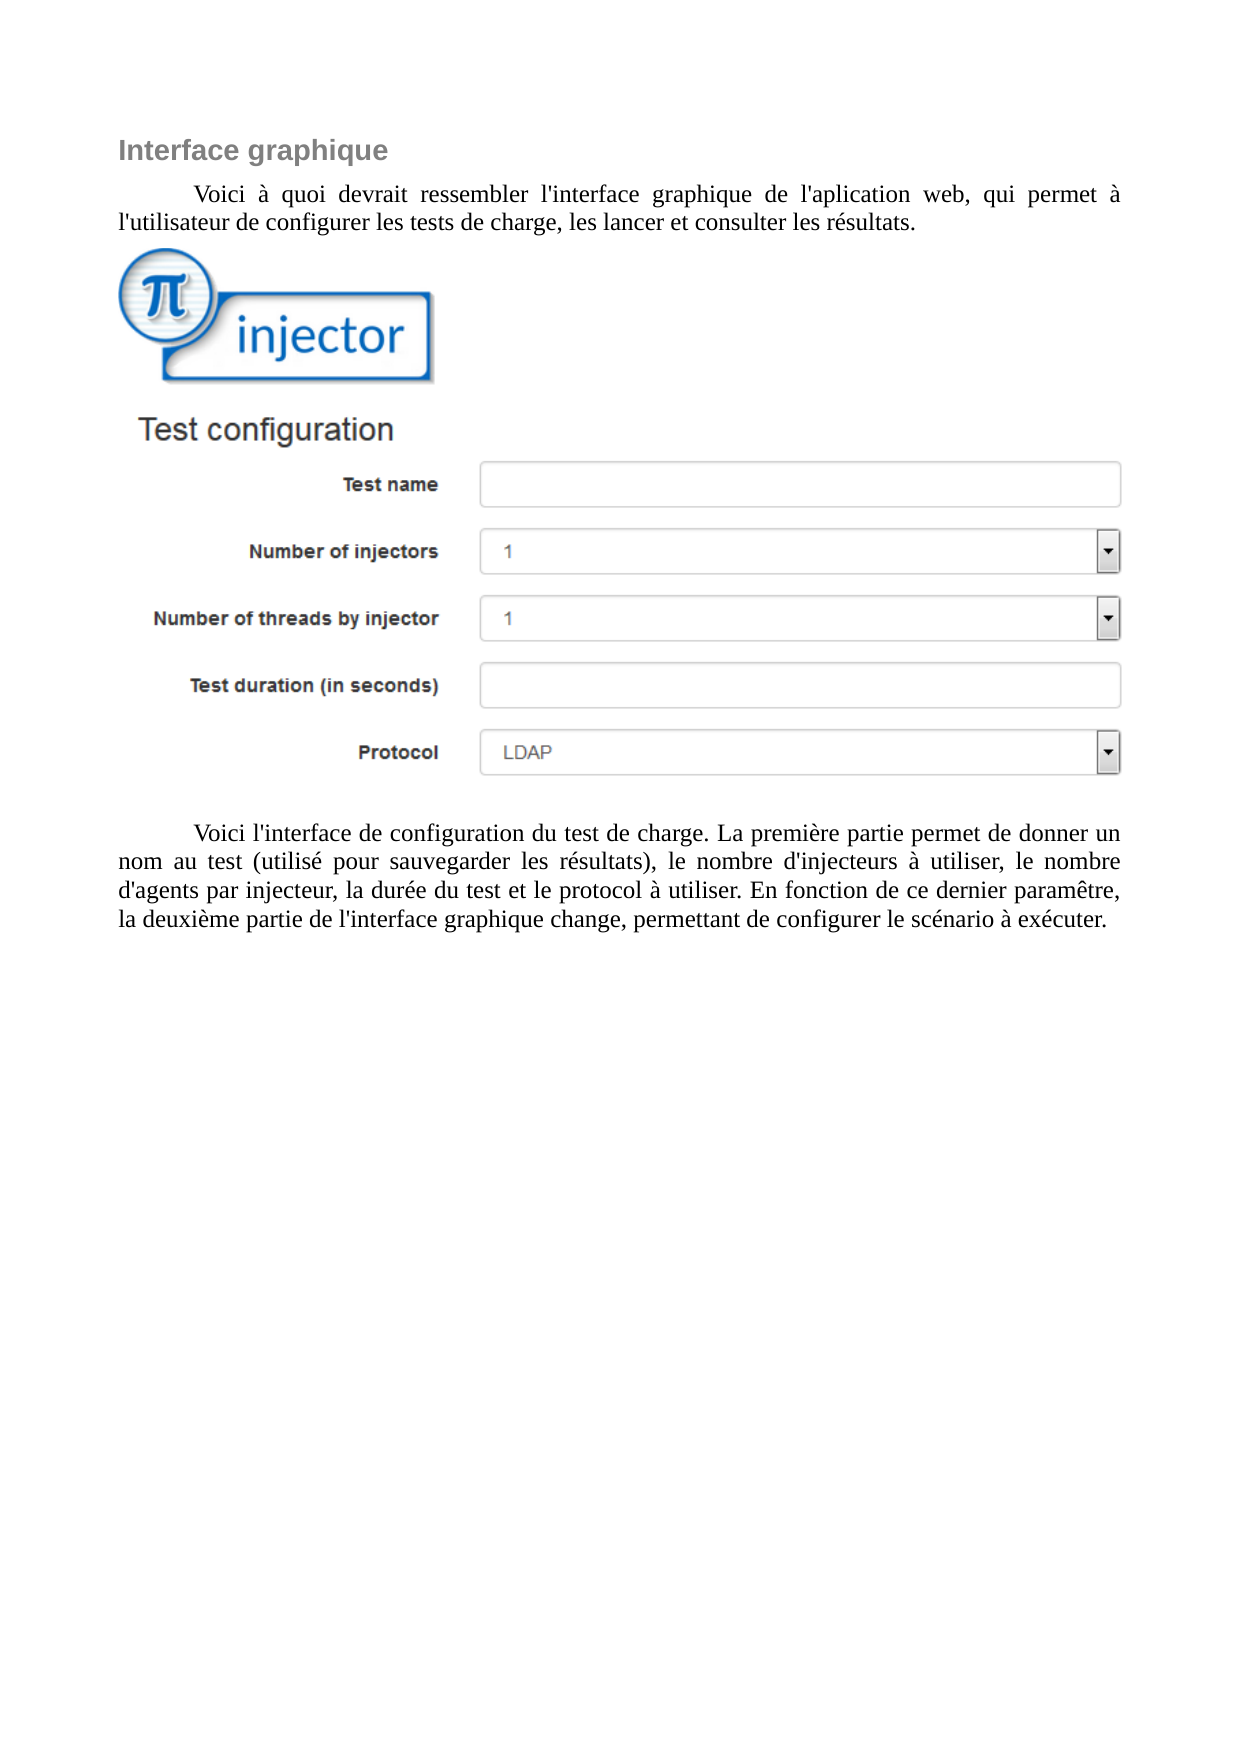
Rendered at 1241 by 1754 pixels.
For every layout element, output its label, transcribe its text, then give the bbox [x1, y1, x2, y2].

text Voici à quoi devrait ressembler l'interface graphique de l'aplication web, qui permet à l'utilisateur de configurer les tests de charge, les lancer et consulter les résultats. [118, 179, 1122, 236]
text Voici l'interface de configuration du test de charge. La première partie permet de donner un nom au test (utilisé pour sauvegarder les résultats), le nombre d'injecteurs à utiliser, le nombre d'agents par injecteur, la durée du test et le protocol à utiliser. En fonction de ce dernier paramêtre, la deuxième partie de l'interface graphique change, permettant de configurer le scénario à exécuter. [118, 818, 1122, 933]
subtitle Interface graphique [118, 133, 1122, 166]
picture [118, 248, 1123, 777]
